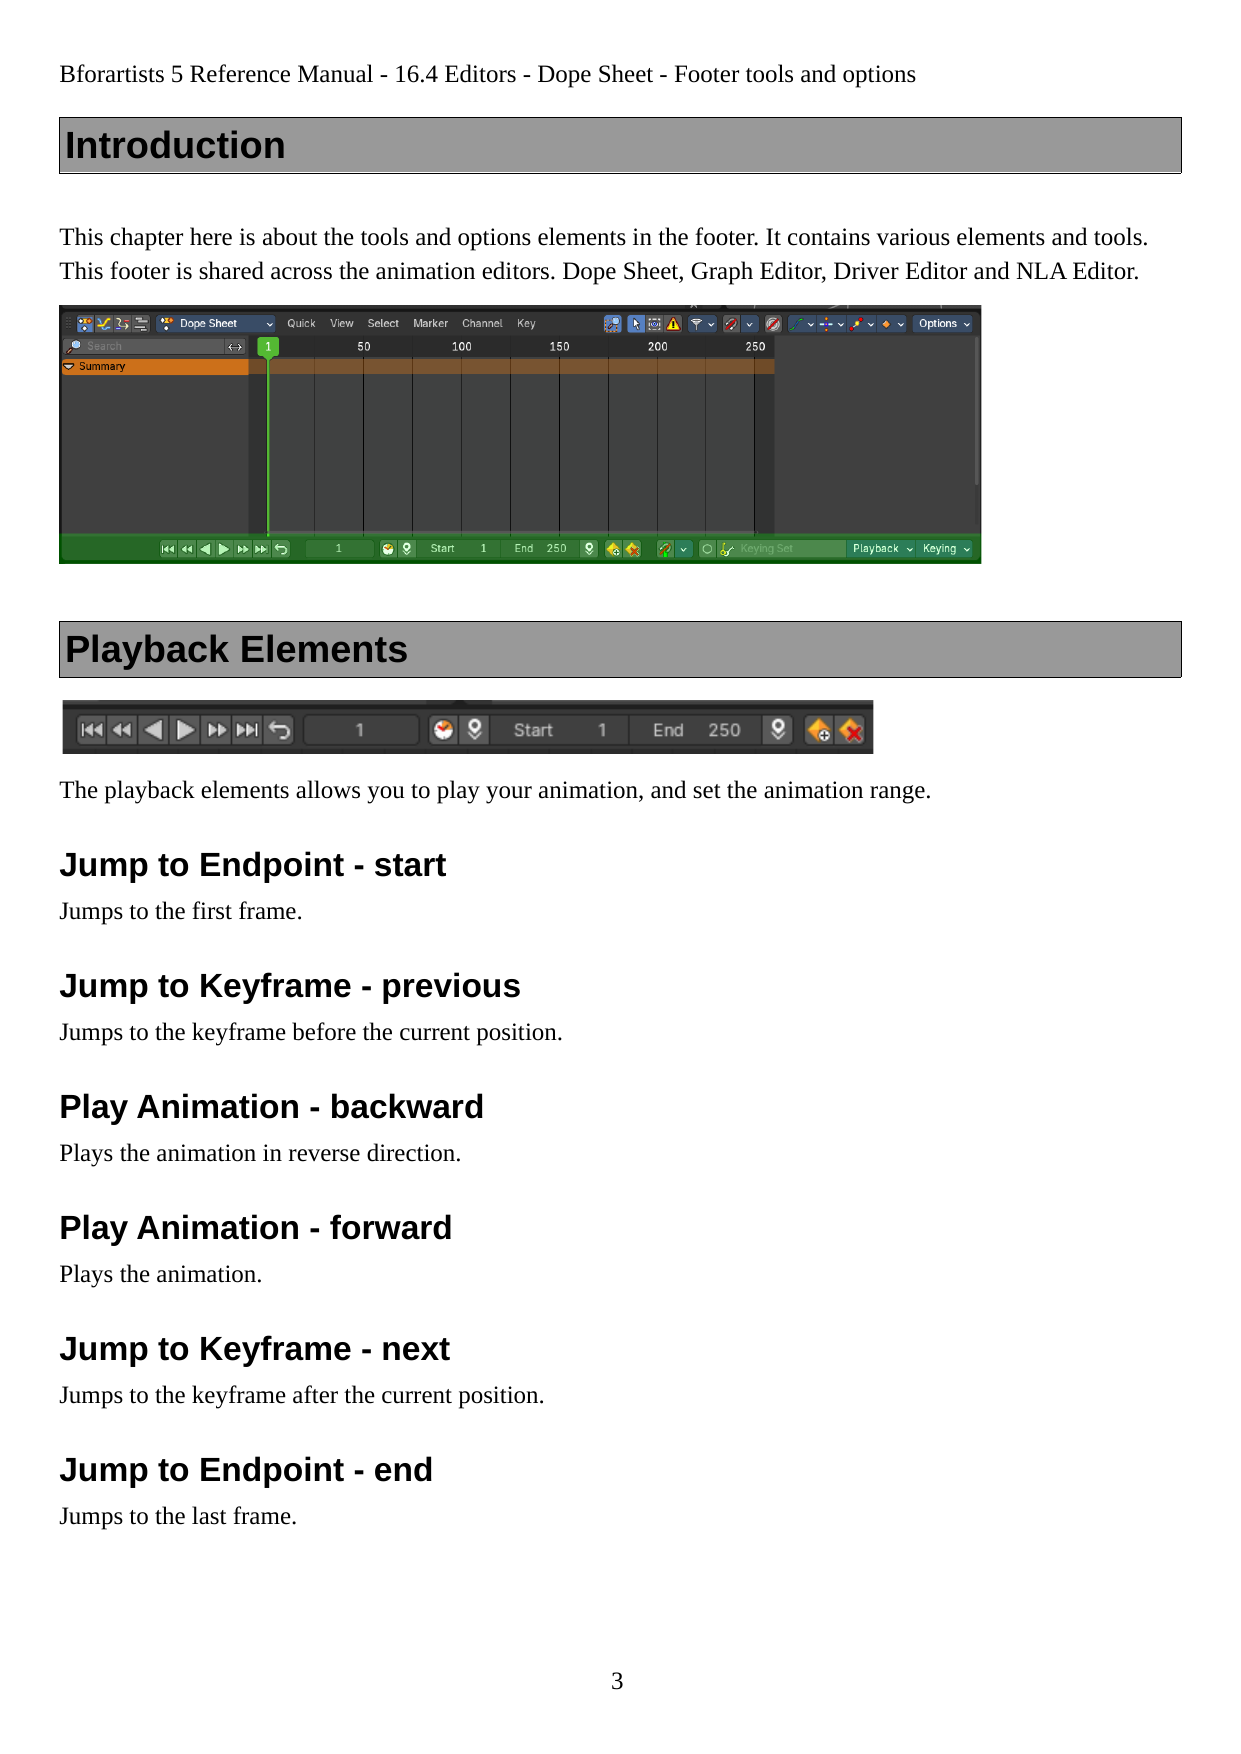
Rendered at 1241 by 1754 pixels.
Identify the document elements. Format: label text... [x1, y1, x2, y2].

text The playback elements allows you to play your animation, and set the animation range. [59, 775, 1181, 804]
subtitle Play Animation - forward [59, 1208, 1181, 1247]
subtitle Jump to Keyframe - previous [59, 966, 1181, 1004]
table_header Playback Elements [60, 622, 1181, 677]
text This chapter here is about the tools and options elements in the footer. It contains various elements and tools. This footer is shared across the animation editors. Dope Sheet, Graph Editor, Driver Editor and NLA Editor. [59, 222, 1181, 285]
text Jumps to the last frame. [59, 1501, 1181, 1530]
text Plays the animation. [59, 1259, 1181, 1288]
picture [59, 305, 982, 564]
picture [62, 700, 874, 754]
subtitle Jump to Endpoint - start [59, 845, 1181, 883]
text Jumps to the keyframe before the current position. [59, 1017, 1181, 1046]
text Plays the animation in reverse direction. [59, 1138, 1181, 1167]
subtitle Jump to Endpoint - end [59, 1450, 1181, 1489]
table_header Introduction [60, 118, 1181, 172]
subtitle Jump to Keyframe - next [59, 1329, 1181, 1368]
text Jumps to the first frame. [59, 896, 1181, 925]
text Jumps to the keyframe after the current position. [59, 1380, 1181, 1409]
subtitle Play Animation - backward [59, 1087, 1181, 1126]
